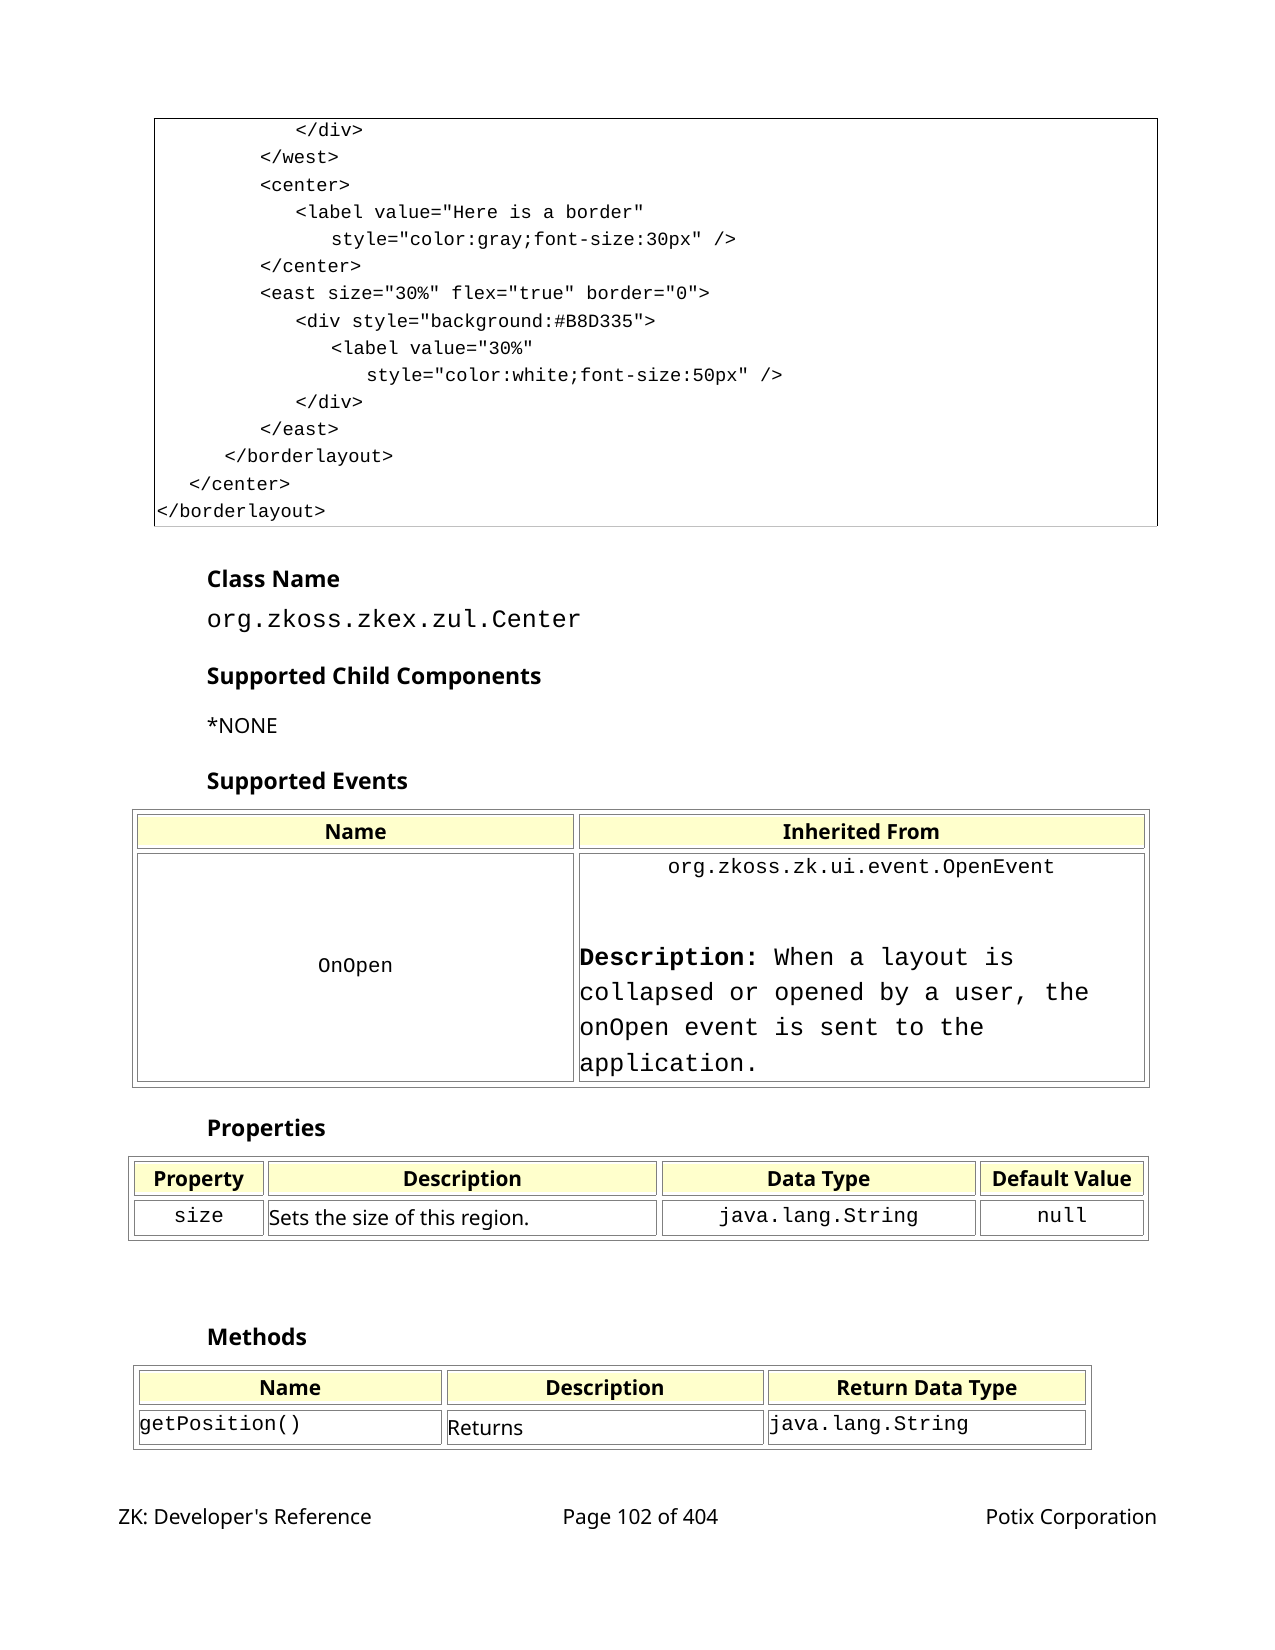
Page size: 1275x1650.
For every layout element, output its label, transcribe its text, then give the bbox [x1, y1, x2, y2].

table_cell Sets the size of this region. [266, 1195, 659, 1234]
table_header Return Data Type [766, 1366, 1088, 1404]
text style="color:gray;font-size:30px" /> [155, 227, 1157, 251]
text style="color:white;font-size:50px" /> [155, 363, 1157, 387]
table_header Name [136, 1366, 444, 1404]
text <center> [155, 172, 1157, 197]
table_header Property [131, 1157, 266, 1195]
table_cell org.zkoss.zk.ui.event.OpenEvent Description: When a layout is collapsed or opened by a user, the onOpen event is sent to the application. [576, 848, 1147, 1081]
table_header Default Value [978, 1157, 1146, 1195]
text </west> [155, 145, 1157, 169]
text <east size="30%" flex="true" border="0"> [155, 281, 1157, 306]
table_header Description [444, 1366, 766, 1404]
table_cell java.lang.String [659, 1195, 978, 1234]
text </borderlayout> [155, 499, 1157, 526]
text *NONE [207, 711, 1157, 740]
subtitle Properties [207, 1112, 1157, 1143]
text <div style="background:#B8D335"> [155, 308, 1157, 333]
table_cell OnOpen [134, 848, 576, 1081]
text <label value="Here is a border" [155, 200, 1157, 224]
text org.zkoss.zkex.zul.Center [207, 606, 1157, 634]
text </div> [155, 119, 1157, 142]
text </borderlayout> [155, 444, 1157, 469]
text </center> [155, 472, 1157, 496]
table_header Inherited From [576, 810, 1147, 848]
table_header Data Type [659, 1157, 978, 1195]
table_cell Returns [444, 1404, 766, 1444]
table_header Description [266, 1157, 659, 1195]
subtitle Supported Events [207, 765, 1157, 796]
table_header Name [134, 810, 576, 848]
text </div> [155, 390, 1157, 414]
table_cell size [131, 1195, 266, 1234]
subtitle Class Name [207, 563, 1157, 594]
table_cell null [978, 1195, 1146, 1234]
text </center> [155, 254, 1157, 278]
subtitle Supported Child Components [207, 659, 1157, 691]
table_cell java.lang.String [766, 1404, 1088, 1444]
table_cell getPosition() [136, 1404, 444, 1444]
subtitle Methods [207, 1321, 1157, 1352]
text <label value="30%" [155, 336, 1157, 360]
text </east> [155, 417, 1157, 441]
